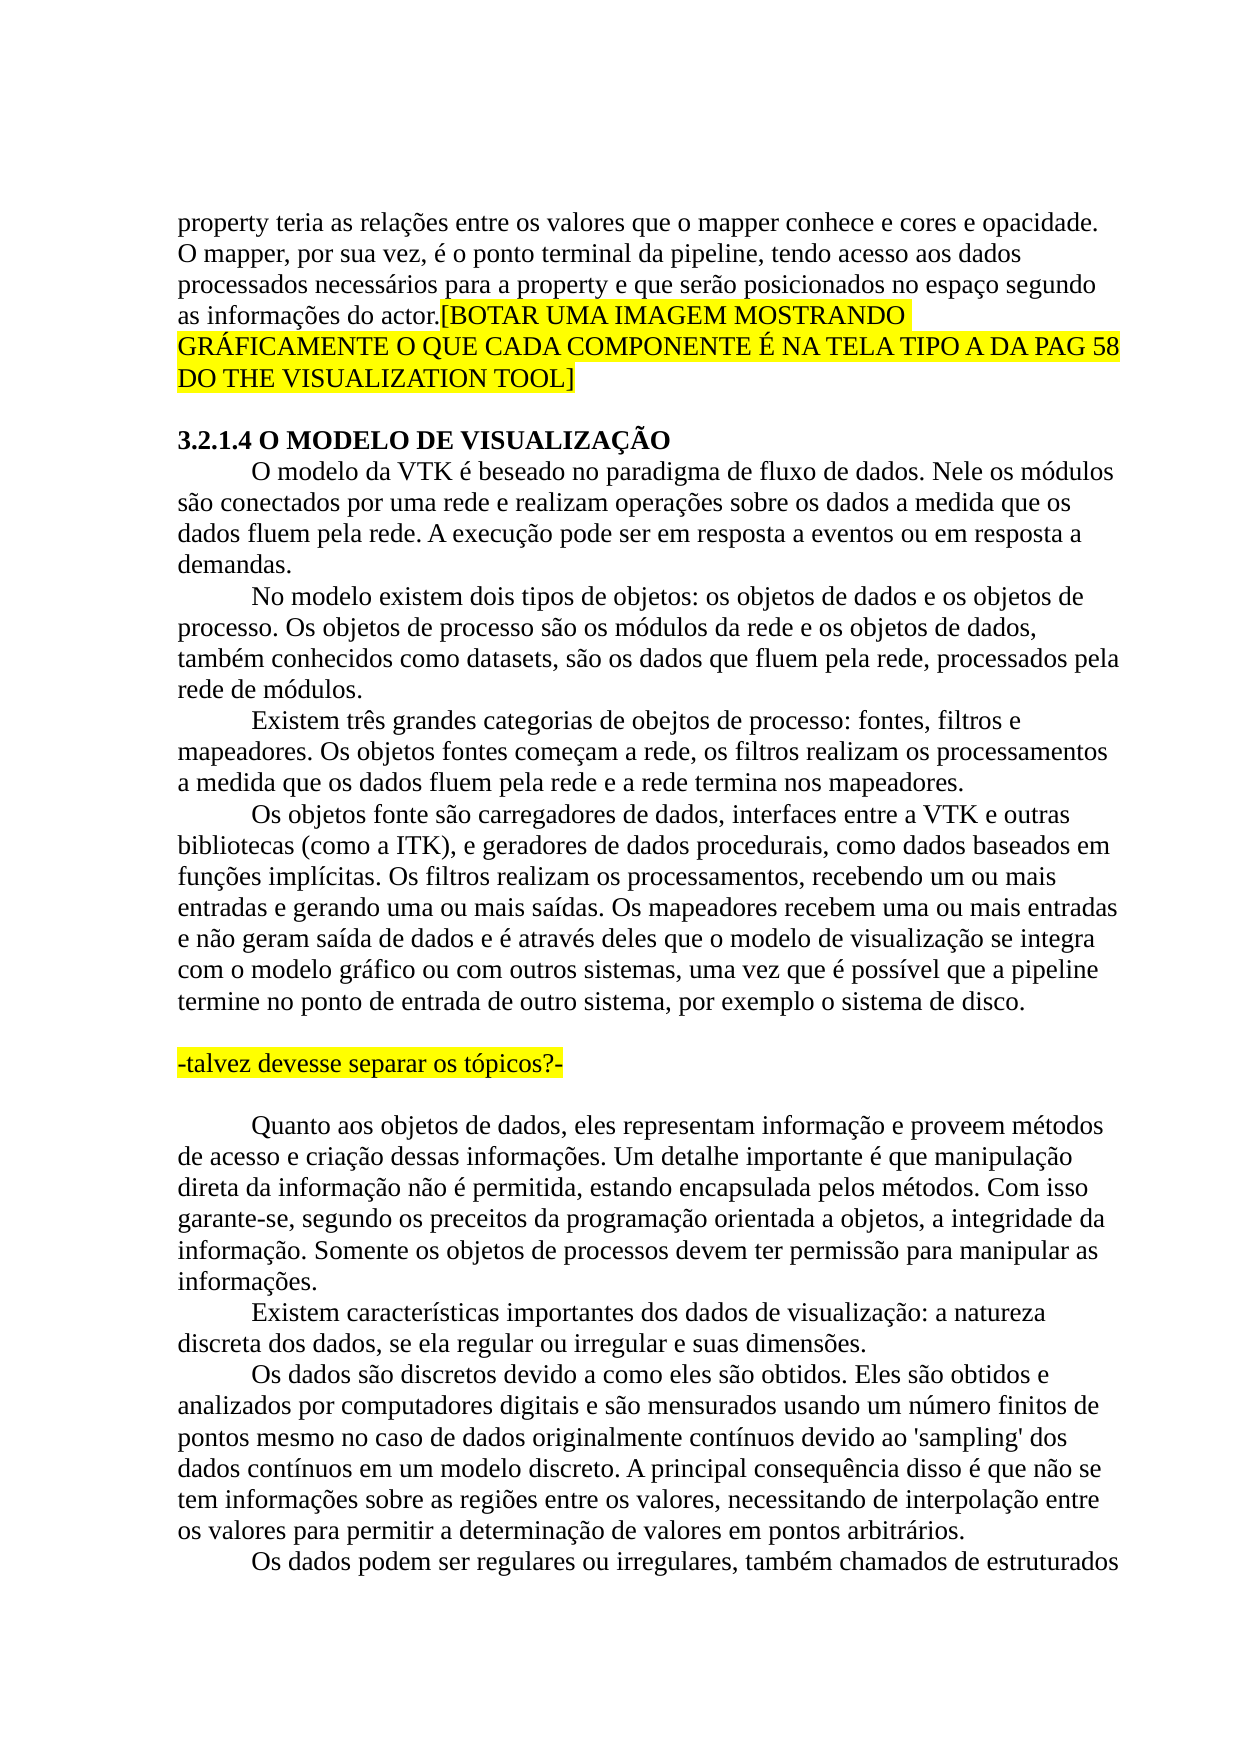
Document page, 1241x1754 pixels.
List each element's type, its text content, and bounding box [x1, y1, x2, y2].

subtitle 3.2.1.4 O MODELO DE VISUALIZAÇÃO [177, 424, 1122, 455]
text property teria as relações entre os valores que o mapper conhece e cores e opacidade. O mapper, por sua vez, é o ponto terminal da pipeline, tendo acesso aos dados processados necessários para a property e que serão posicionados no espaço segundo as informações do actor.[BOTAR UMA IMAGEM MOSTRANDO GRÁFICAMENTE O QUE CADA COMPONENTE É NA TELA TIPO A DA PAG 58 DO THE VISUALIZATION TOOL] [177, 206, 1122, 393]
text Os dados são discretos devido a como eles são obtidos. Eles são obtidos e analizados por computadores digitais e são mensurados usando um número finitos de pontos mesmo no caso de dados originalmente contínuos devido ao 'sampling' dos dados contínuos em um modelo discreto. A principal consequência disso é que não se tem informações sobre as regiões entre os valores, necessitando de interpolação entre os valores para permitir a determinação de valores em pontos arbitrários. [177, 1358, 1122, 1545]
text Os dados podem ser regulares ou irregulares, também chamados de estruturados [177, 1545, 1122, 1576]
text Quanto aos objetos de dados, eles representam informação e proveem métodos de acesso e criação dessas informações. Um detalhe importante é que manipulação direta da informação não é permitida, estando encapsulada pelos métodos. Com isso garante-se, segundo os preceitos da programação orientada a objetos, a integridade da informação. Somente os objetos de processos devem ter permissão para manipular as informações. [177, 1109, 1122, 1296]
text Existem características importantes dos dados de visualização: a natureza discreta dos dados, se ela regular ou irregular e suas dimensões. [177, 1296, 1122, 1358]
text -talvez devesse separar os tópicos?- [177, 1047, 1122, 1078]
text Existem três grandes categorias de obejtos de processo: fontes, filtros e mapeadores. Os objetos fontes começam a rede, os filtros realizam os processamentos a medida que os dados fluem pela rede e a rede termina nos mapeadores. [177, 704, 1122, 798]
text No modelo existem dois tipos de objetos: os objetos de dados e os objetos de processo. Os objetos de processo são os módulos da rede e os objetos de dados, também conhecidos como datasets, são os dados que fluem pela rede, processados pela rede de módulos. [177, 580, 1122, 704]
text Os objetos fonte são carregadores de dados, interfaces entre a VTK e outras bibliotecas (como a ITK), e geradores de dados procedurais, como dados baseados em funções implícitas. Os filtros realizam os processamentos, recebendo um ou mais entradas e gerando uma ou mais saídas. Os mapeadores recebem uma ou mais entradas e não geram saída de dados e é através deles que o modelo de visualização se integra com o modelo gráfico ou com outros sistemas, uma vez que é possível que a pipeline termine no ponto de entrada de outro sistema, por exemplo o sistema de disco. [177, 798, 1122, 1016]
text O modelo da VTK é beseado no paradigma de fluxo de dados. Nele os módulos são conectados por uma rede e realizam operações sobre os dados a medida que os dados fluem pela rede. A execução pode ser em resposta a eventos ou em resposta a demandas. [177, 455, 1122, 580]
